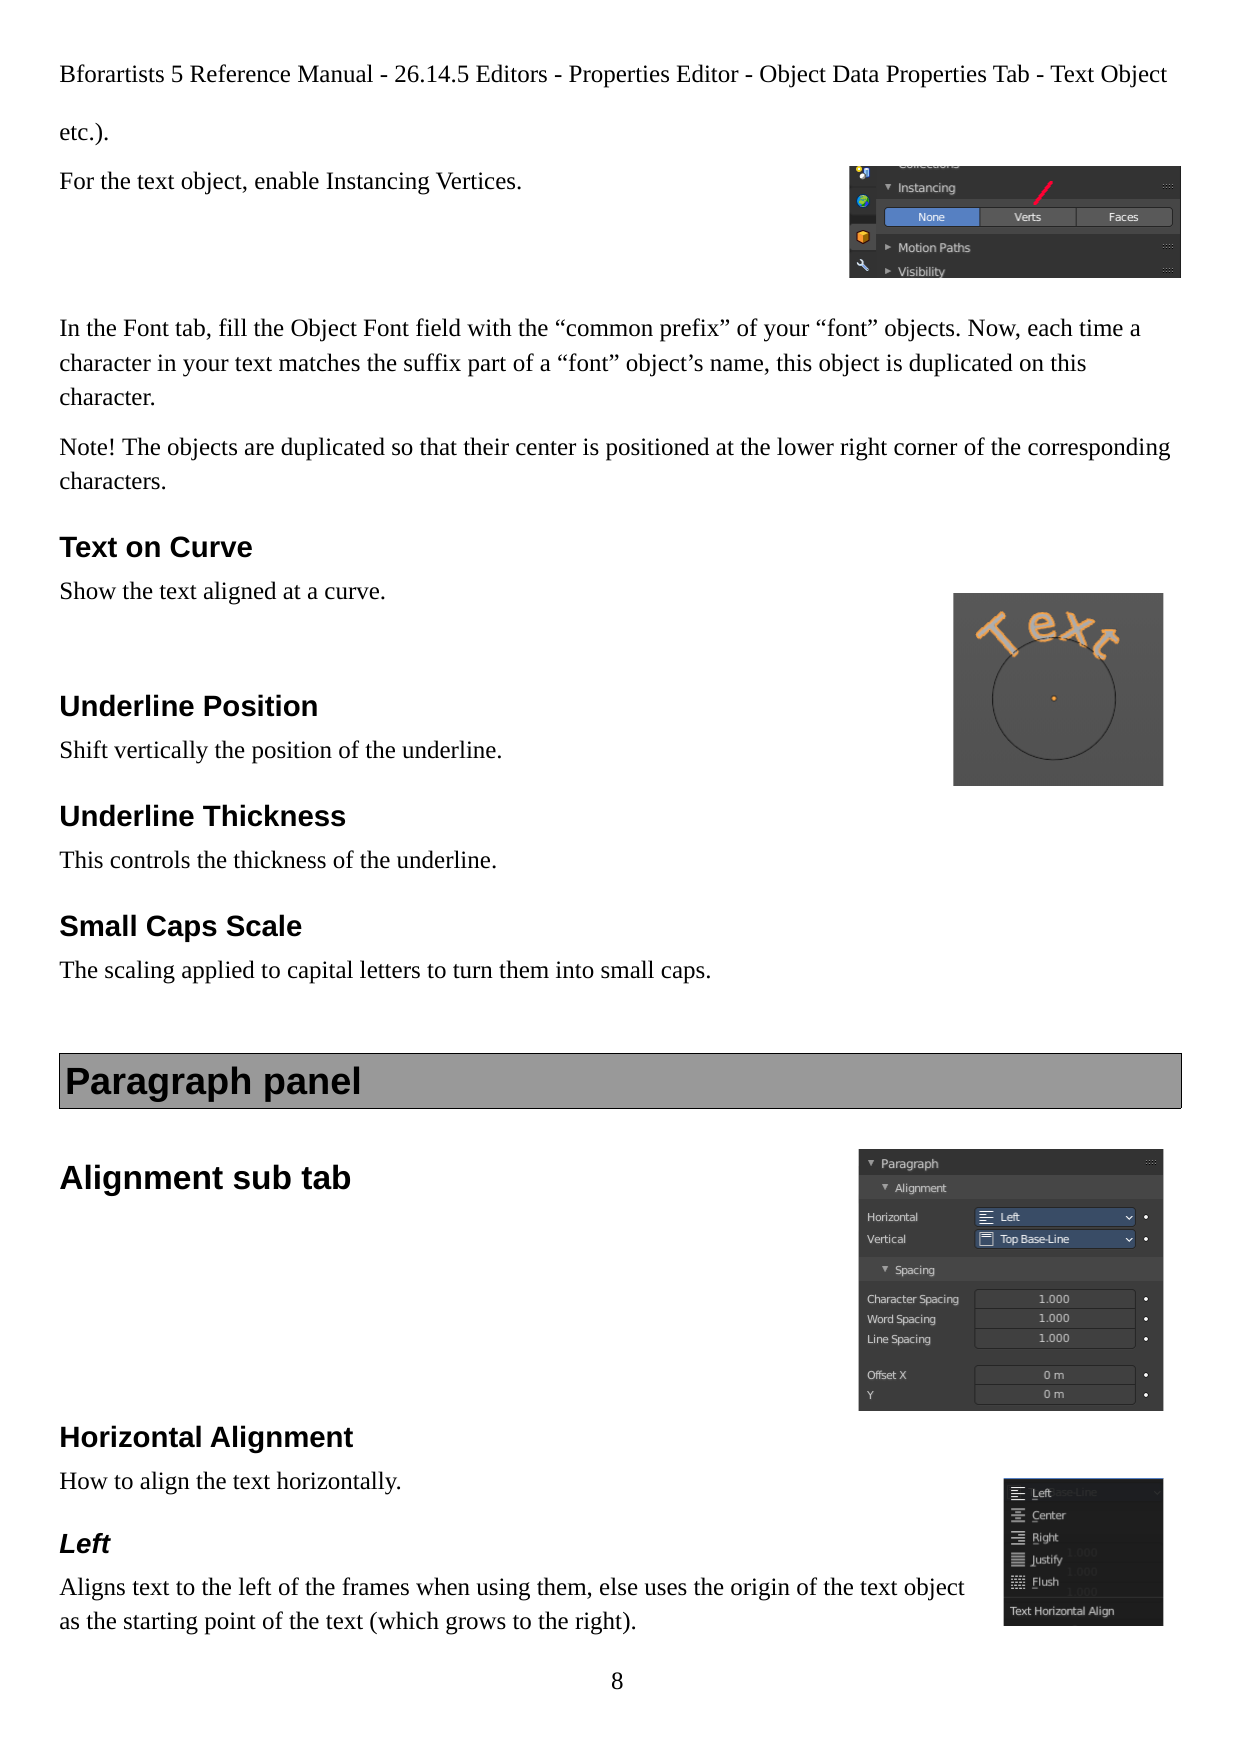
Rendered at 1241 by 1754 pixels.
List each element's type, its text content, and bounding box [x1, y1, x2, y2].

subtitle Horizontal Alignment [59, 1420, 1181, 1453]
subtitle Left [59, 1527, 1003, 1559]
subtitle Small Caps Scale [59, 908, 1181, 942]
picture [849, 166, 1182, 278]
subtitle Underline Thickness [59, 798, 1181, 832]
subtitle Text on Curve [59, 530, 1181, 563]
table_header Paragraph panel [60, 1054, 1181, 1108]
text Note! The objects are duplicated so that their center is positioned at the lower right corner of the corresponding characters. [59, 432, 1181, 495]
picture [953, 593, 1164, 786]
text How to align the text horizontally. [59, 1466, 1181, 1495]
text The scaling applied to capital letters to turn them into small caps. [59, 955, 1181, 983]
picture [858, 1149, 1164, 1411]
text This controls the thickness of the underline. [59, 845, 1181, 873]
subtitle [1164, 689, 1181, 722]
picture [1003, 1478, 1164, 1626]
text In the Font tab, fill the Object Font field with the “common prefix” of your “font” objects. Now, each time a character in your text matches the suffix part of a “font” object’s name, this object is duplicated on this character. [59, 313, 1181, 411]
subtitle [1164, 1158, 1181, 1196]
text etc.). [59, 117, 1181, 146]
subtitle [1164, 1527, 1181, 1559]
text Show the text aligned at a curve. [59, 576, 1181, 605]
subtitle Underline Position [59, 689, 953, 722]
subtitle Alignment sub tab [59, 1158, 858, 1196]
text Aligns text to the left of the frames when using them, else uses the origin of the text object as the starting point of the text (which grows to the right). [59, 1572, 1181, 1635]
text Shift vertically the position of the underline. [59, 735, 953, 764]
text For the text object, enable Instancing Vertices. [59, 166, 849, 195]
